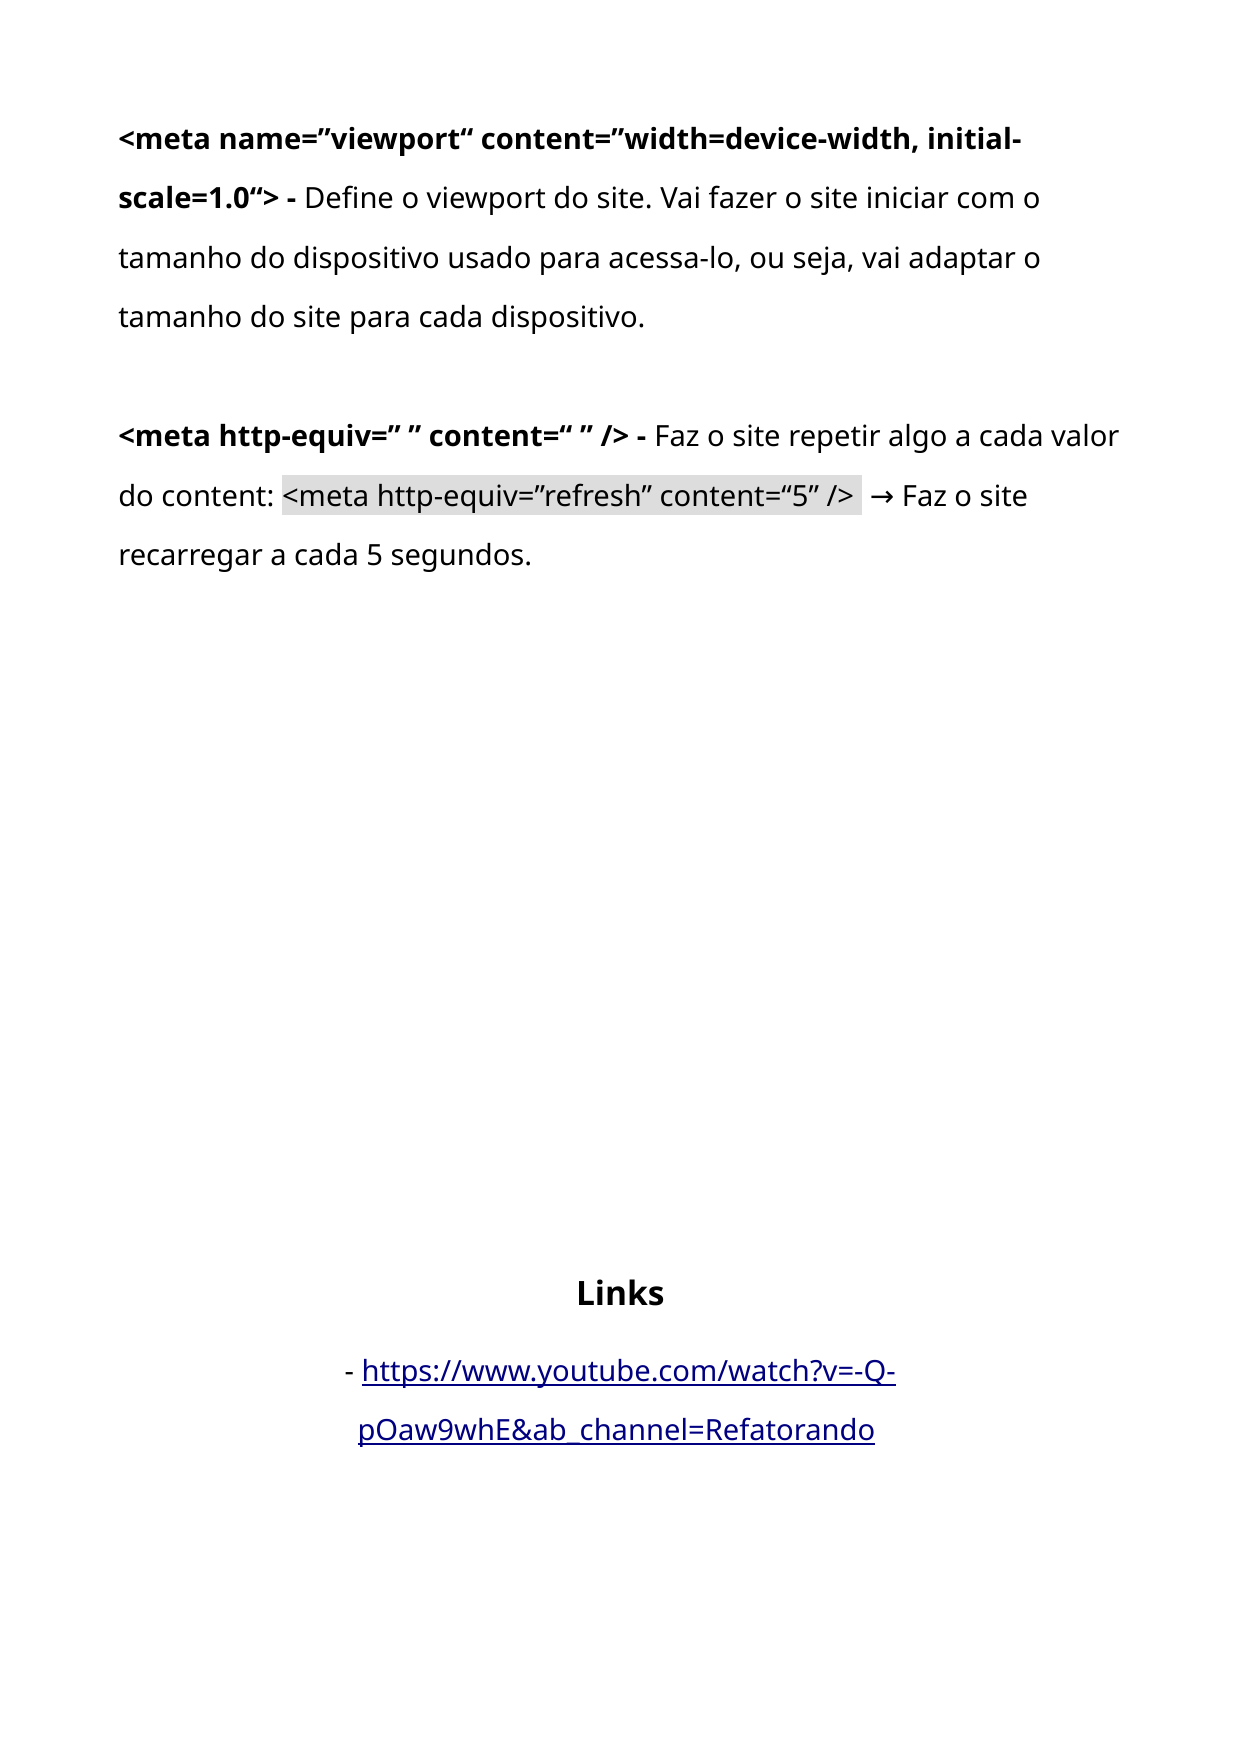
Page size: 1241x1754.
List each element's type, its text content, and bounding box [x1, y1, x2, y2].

text <meta http-equiv=” ” content=“ ” /> - Faz o site repetir algo a cada valor do content: <meta http-equiv=”refresh” content=“5” /> → Faz o site recarregar a cada 5 segundos. [118, 416, 1122, 574]
subtitle Links [118, 1269, 1122, 1315]
text - https://www.youtube.com/watch?v=-Q-pOaw9whE&ab_channel=Refatorando [118, 1350, 1122, 1449]
text <meta name=”viewport“ content=”width=device-width, initial-scale=1.0“> - Define o viewport do site. Vai fazer o site iniciar com o tamanho do dispositivo usado para acessa-lo, ou seja, vai adaptar o tamanho do site para cada dispositivo. [118, 118, 1122, 336]
